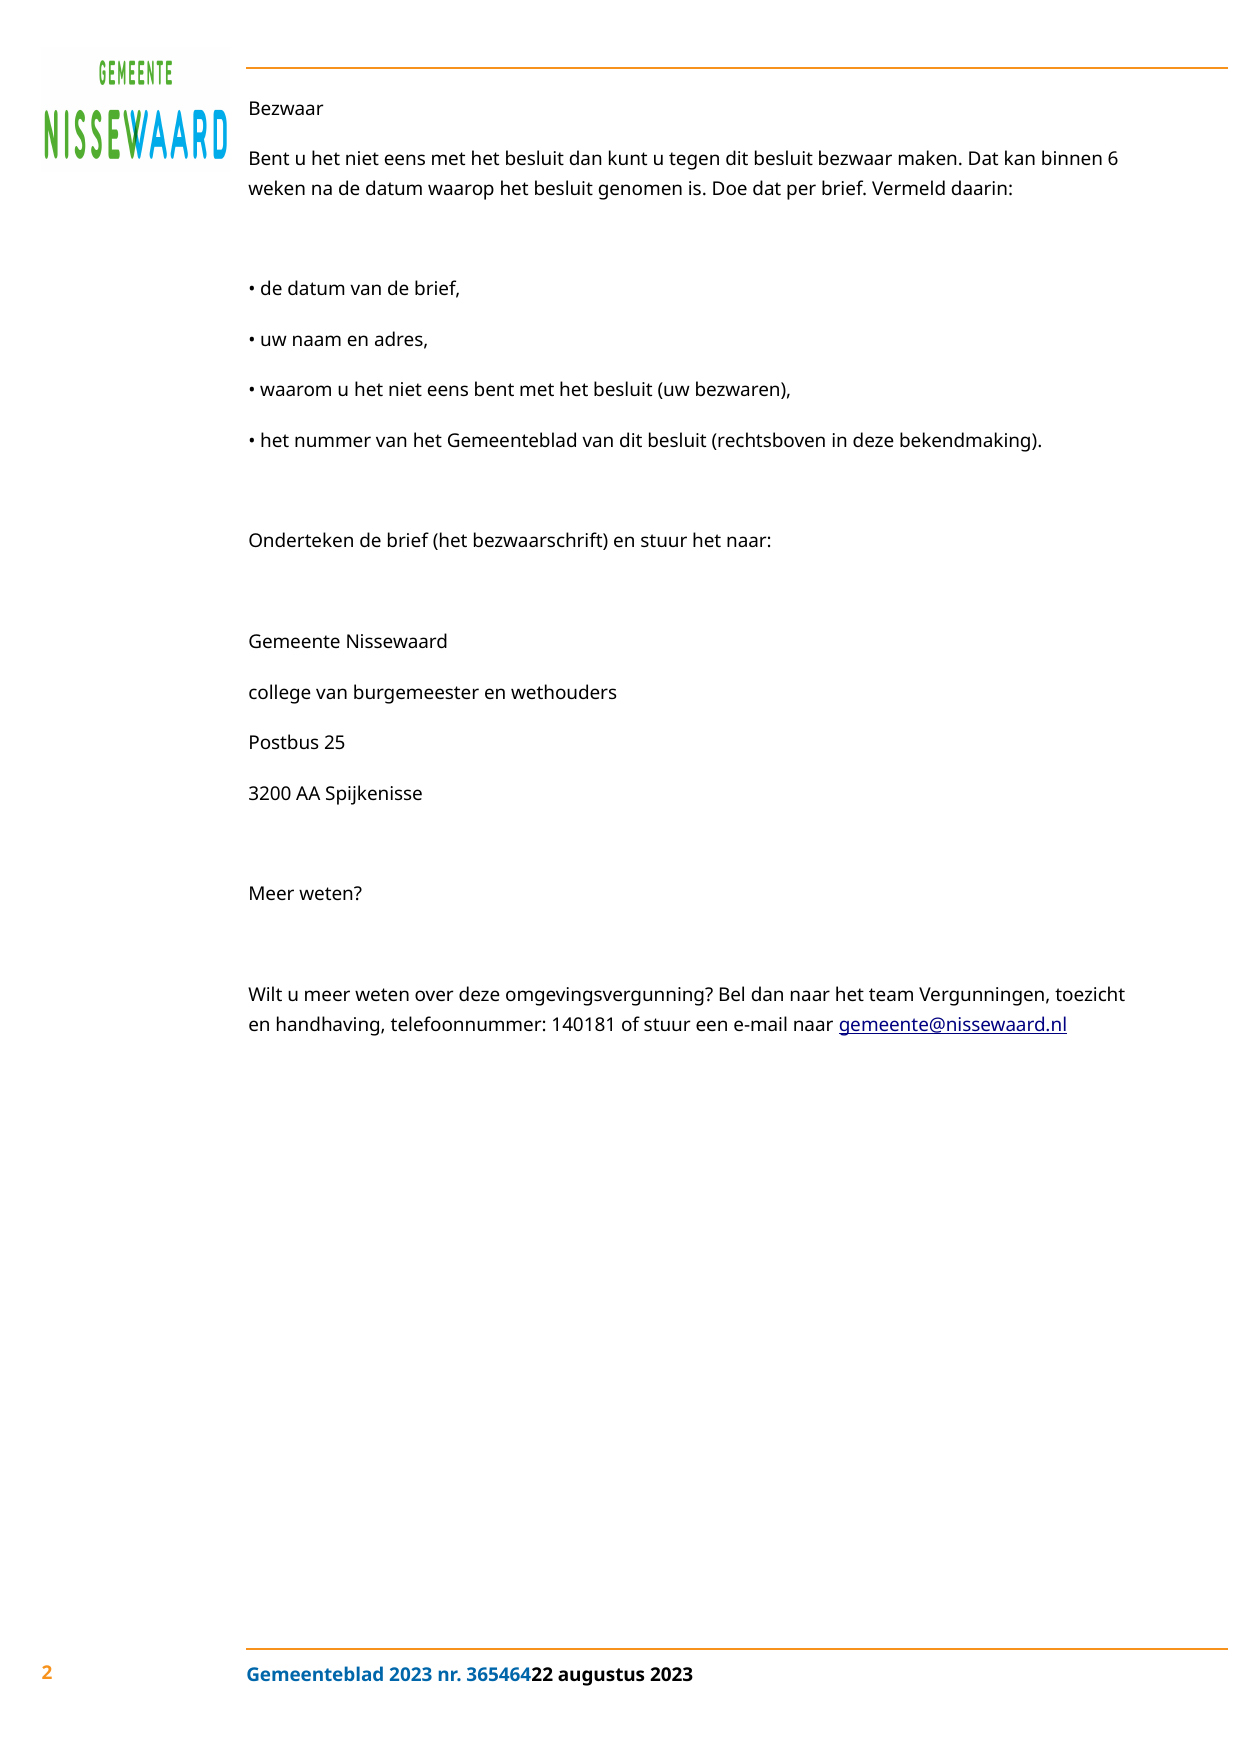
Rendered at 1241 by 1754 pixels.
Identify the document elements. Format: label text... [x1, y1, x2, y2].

text Onderteken de brief (het bezwaarschrift) en stuur het naar: [248, 528, 1152, 553]
text Bent u het niet eens met het besluit dan kunt u tegen dit besluit bezwaar maken. Dat kan binnen 6 weken na de datum waarop het besluit genomen is. Doe dat per brief. Vermeld daarin: [248, 145, 1152, 201]
text Bezwaar [248, 95, 1152, 121]
picture [41, 47, 231, 172]
text • de datum van de brief, [248, 276, 1152, 301]
text • het nummer van het Gemeenteblad van dit besluit (rechtsboven in deze bekendmaking). [248, 427, 1152, 453]
text 3200 AA Spijkenisse [248, 780, 1152, 806]
text • uw naam en adres, [248, 326, 1152, 352]
text Wilt u meer weten over deze omgevingsvergunning? Bel dan naar het team Vergunningen, toezicht en handhaving, telefoonnummer: 140181 of stuur een e-mail naar gemeente@nissewaard.nl [248, 981, 1152, 1037]
text college van burgemeester en wethouders [248, 679, 1152, 705]
text Postbus 25 [248, 729, 1152, 755]
text • waarom u het niet eens bent met het besluit (uw bezwaren), [248, 376, 1152, 402]
text Gemeente Nissewaard [248, 628, 1152, 654]
text Meer weten? [248, 881, 1152, 906]
